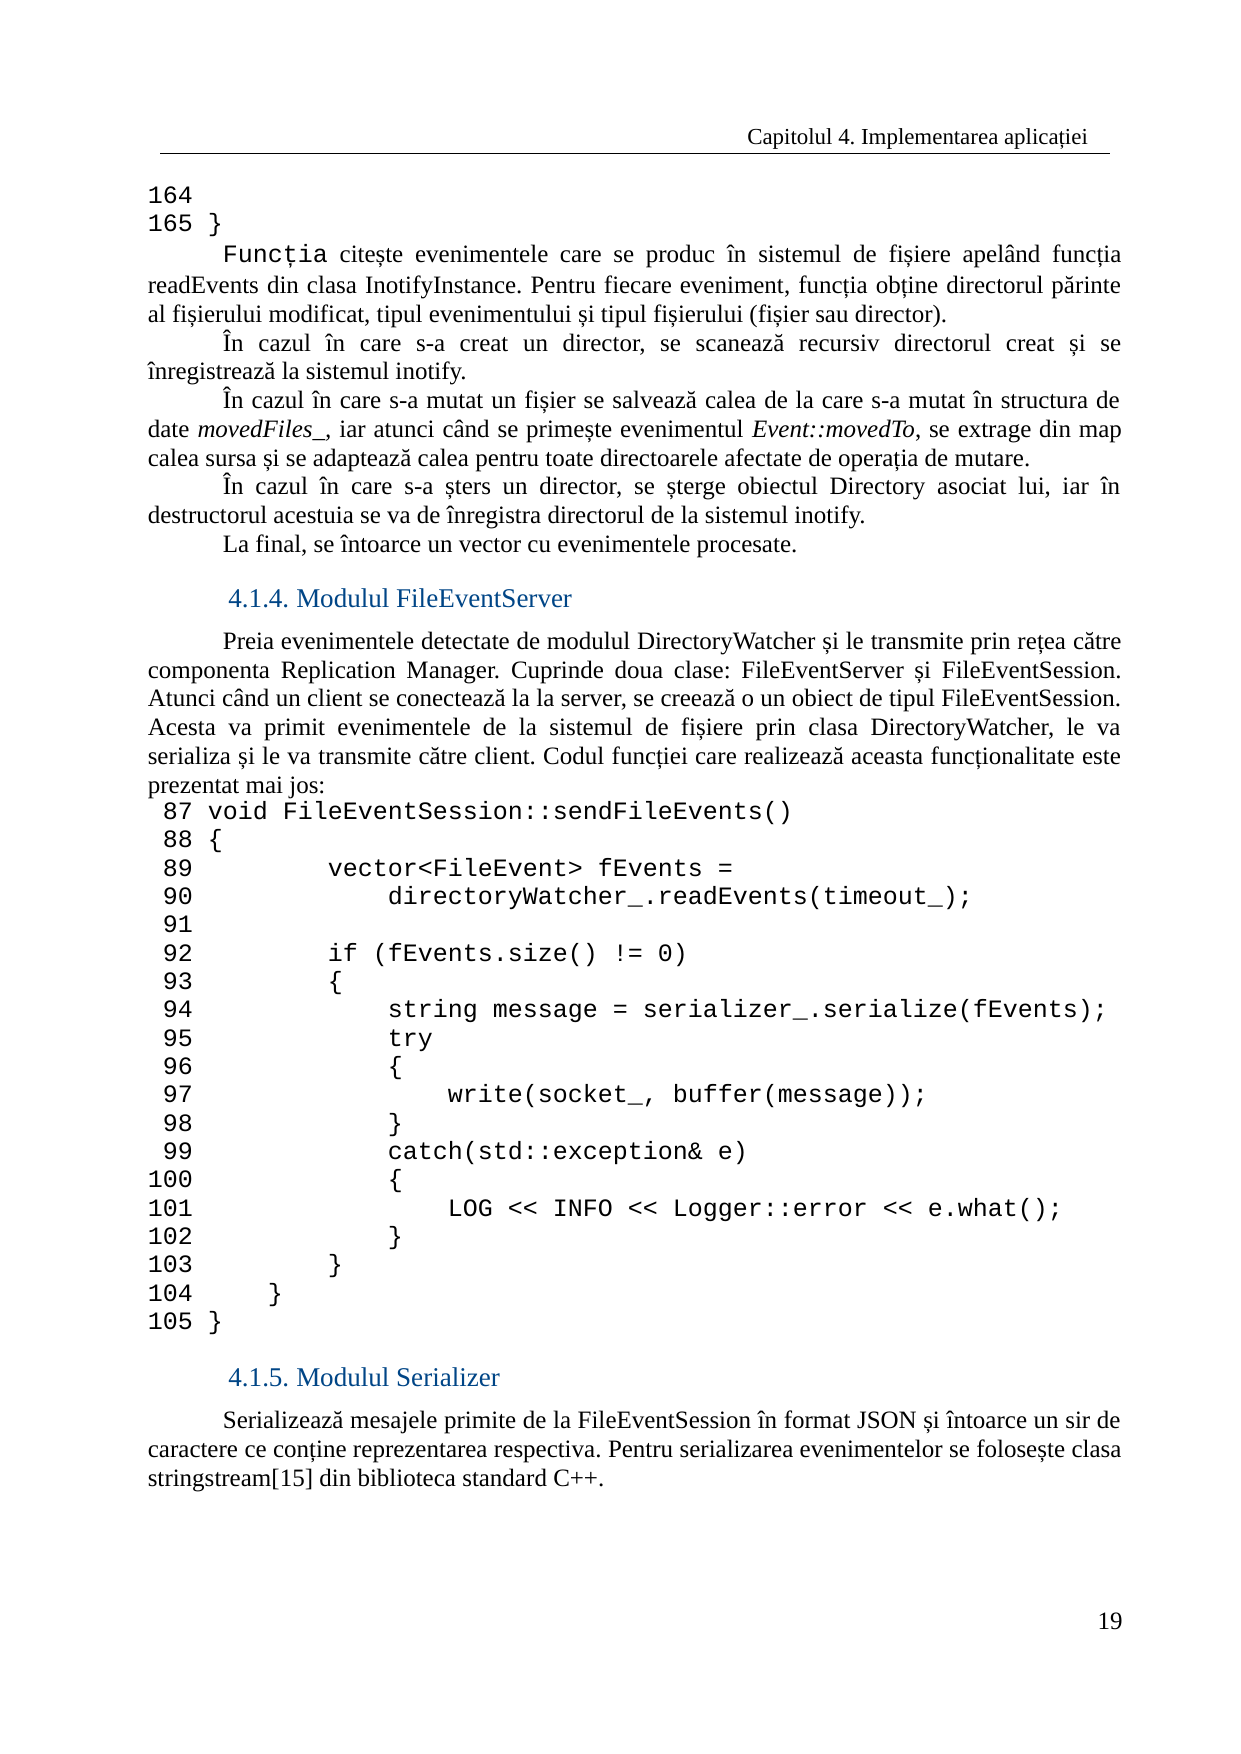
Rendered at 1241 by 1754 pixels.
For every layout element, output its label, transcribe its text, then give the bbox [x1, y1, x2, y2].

text 87 void FileEventSession::sendFileEvents() [148, 798, 1122, 827]
text 102 } [148, 1223, 1122, 1252]
subtitle Modulul FileEventServer [221, 582, 1122, 613]
text 97 write(socket_, buffer(message)); [148, 1082, 1122, 1110]
text 93 { [148, 968, 1122, 997]
text 104 } [148, 1280, 1122, 1308]
text La final, se întoarce un vector cu evenimentele procesate. [148, 529, 1122, 558]
text 101 LOG << INFO << Logger::error << e.what(); [148, 1195, 1122, 1223]
text Serializează mesajele primite de la FileEventSession în format JSON și întoarce un sir de caractere ce conține reprezentarea respectiva. Pentru serializarea evenimentelor se folosește clasa stringstream[15] din biblioteca standard C++. [148, 1405, 1122, 1491]
text Preia evenimentele detectate de modulul DirectoryWatcher și le transmite prin rețea către componenta Replication Manager. Cuprinde doua clase: FileEventServer și FileEventSession. Atunci când un client se conectează la la server, se creează o un obiect de tipul FileEventSession. Acesta va primit evenimentele de la sistemul de fișiere prin clasa DirectoryWatcher, le va serializa și le va transmite către client. Codul funcției care realizează aceasta funcționalitate este prezentat mai jos: [148, 626, 1122, 798]
text 164 [148, 183, 1122, 211]
text 89 vector<FileEvent> fEvents = [148, 855, 1122, 883]
text 92 if (fEvents.size() != 0) [148, 940, 1122, 968]
text 96 { [148, 1053, 1122, 1082]
text 165 } [148, 211, 1122, 239]
text 99 catch(std::exception& e) [148, 1138, 1122, 1167]
text 100 { [148, 1167, 1122, 1195]
text Funcția citește evenimentele care se produc în sistemul de fișiere apelând funcția readEvents din clasa InotifyInstance. Pentru fiecare eveniment, funcția obține directorul părinte al fișierului modificat, tipul evenimentului și tipul fișierului (fișier sau director). [148, 239, 1122, 328]
text 91 [148, 912, 1122, 940]
text 88 { [148, 827, 1122, 855]
text 95 try [148, 1025, 1122, 1053]
text În cazul în care s-a creat un director, se scanează recursiv directorul creat și se înregistrează la sistemul inotify. [148, 328, 1122, 385]
text 98 } [148, 1110, 1122, 1138]
text 90 directoryWatcher_.readEvents(timeout_); [148, 883, 1122, 912]
subtitle Modulul Serializer [221, 1362, 1122, 1393]
text 103 } [148, 1252, 1122, 1280]
text În cazul în care s-a mutat un fișier se salvează calea de la care s-a mutat în structura de date movedFiles_, iar atunci când se primește evenimentul Event::movedTo, se extrage din map calea sursa și se adaptează calea pentru toate directoarele afectate de operația de mutare. [148, 385, 1122, 471]
text 94 string message = serializer_.serialize(fEvents); [148, 997, 1122, 1025]
text În cazul în care s-a șters un director, se șterge obiectul Directory asociat lui, iar în destructorul acestuia se va de înregistra directorul de la sistemul inotify. [148, 471, 1122, 529]
text 105 } [148, 1308, 1122, 1337]
